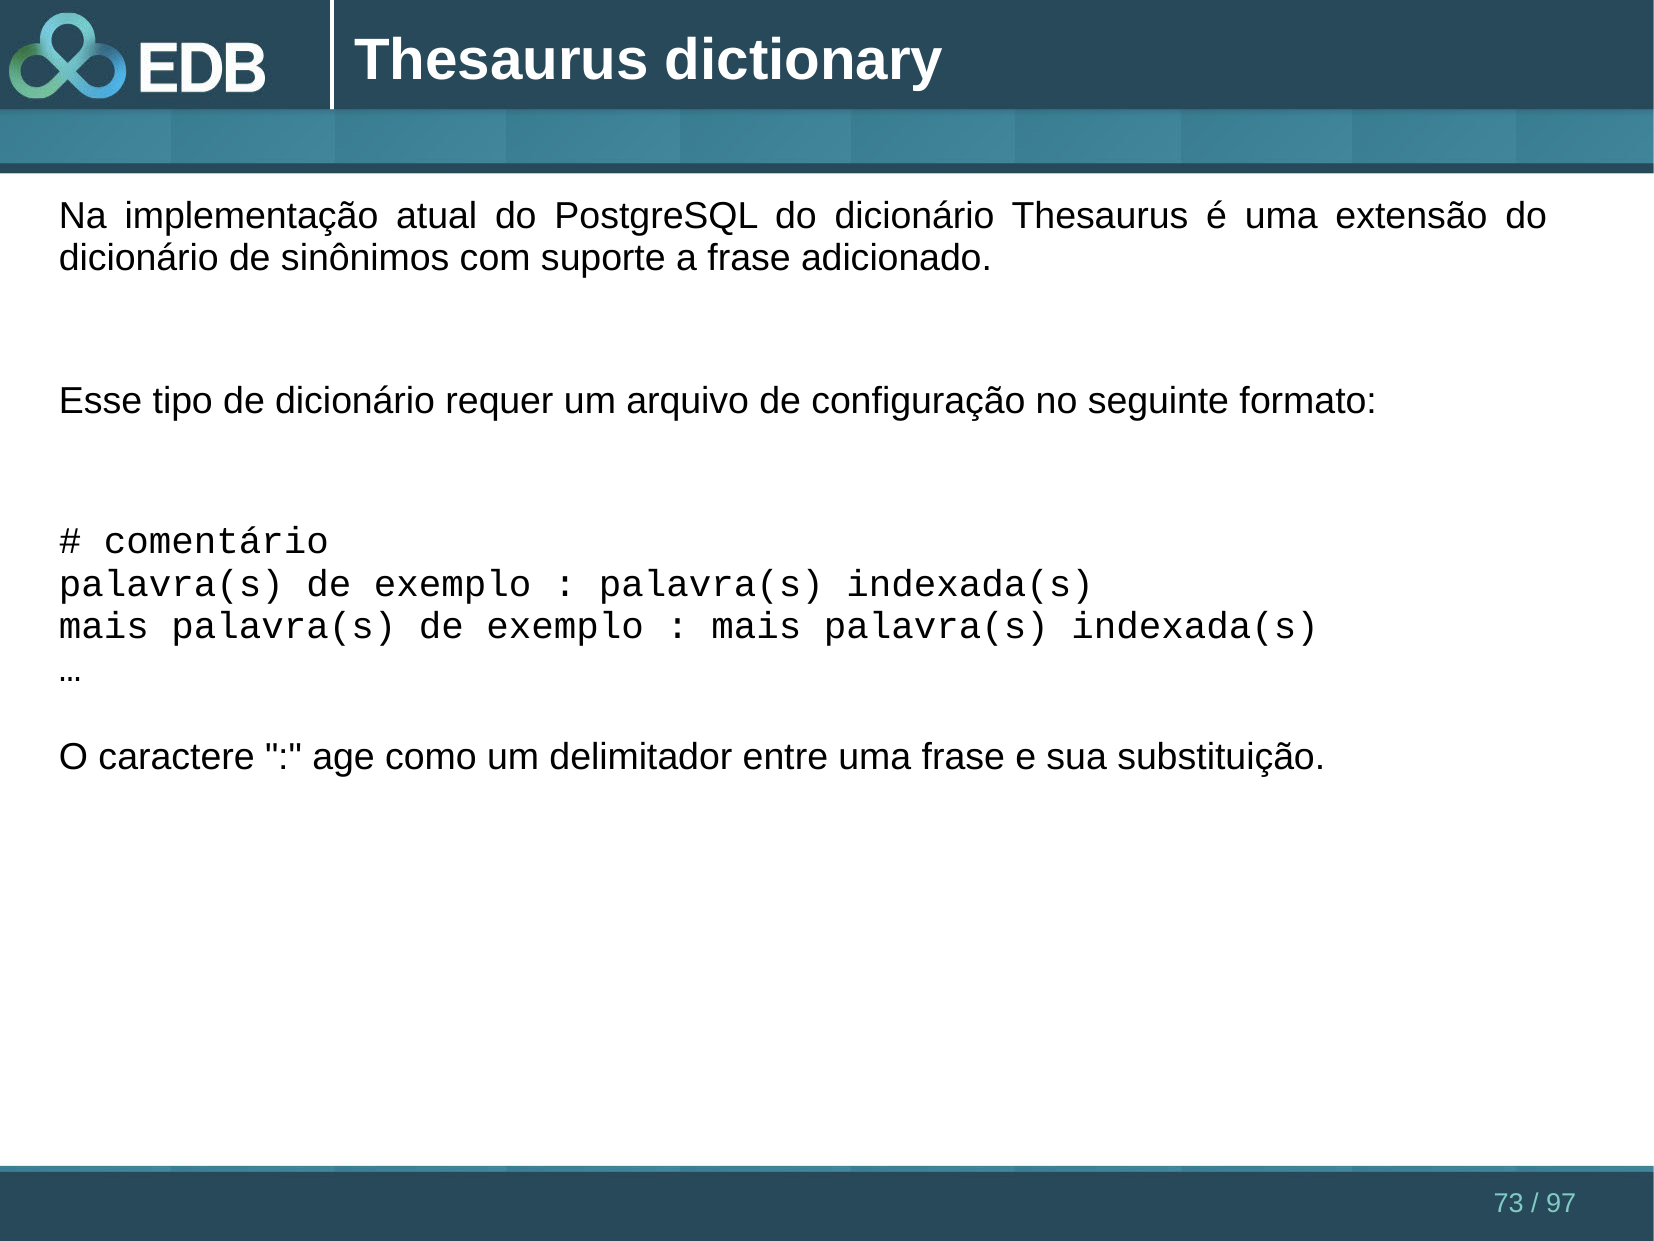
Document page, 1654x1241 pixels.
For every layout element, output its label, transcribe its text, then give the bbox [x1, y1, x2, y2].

list Na implementação atual do PostgreSQL do dicionário Thesaurus é uma extensão do dicionário de sinônimos com suporte a frase adicionado. Esse tipo de dicionário requer um arquivo de configuração no seguinte formato: # comentário palavra(s) de exemplo : palavra(s) indexada(s) mais palavra(s) de exemplo : mais palavra(s) indexada(s) … O caractere ":" age como um delimitador entre uma frase e sua substituição. [59, 194, 1548, 778]
picture [0, 0, 1654, 1241]
title Thesaurus dictionary [354, 0, 1625, 125]
